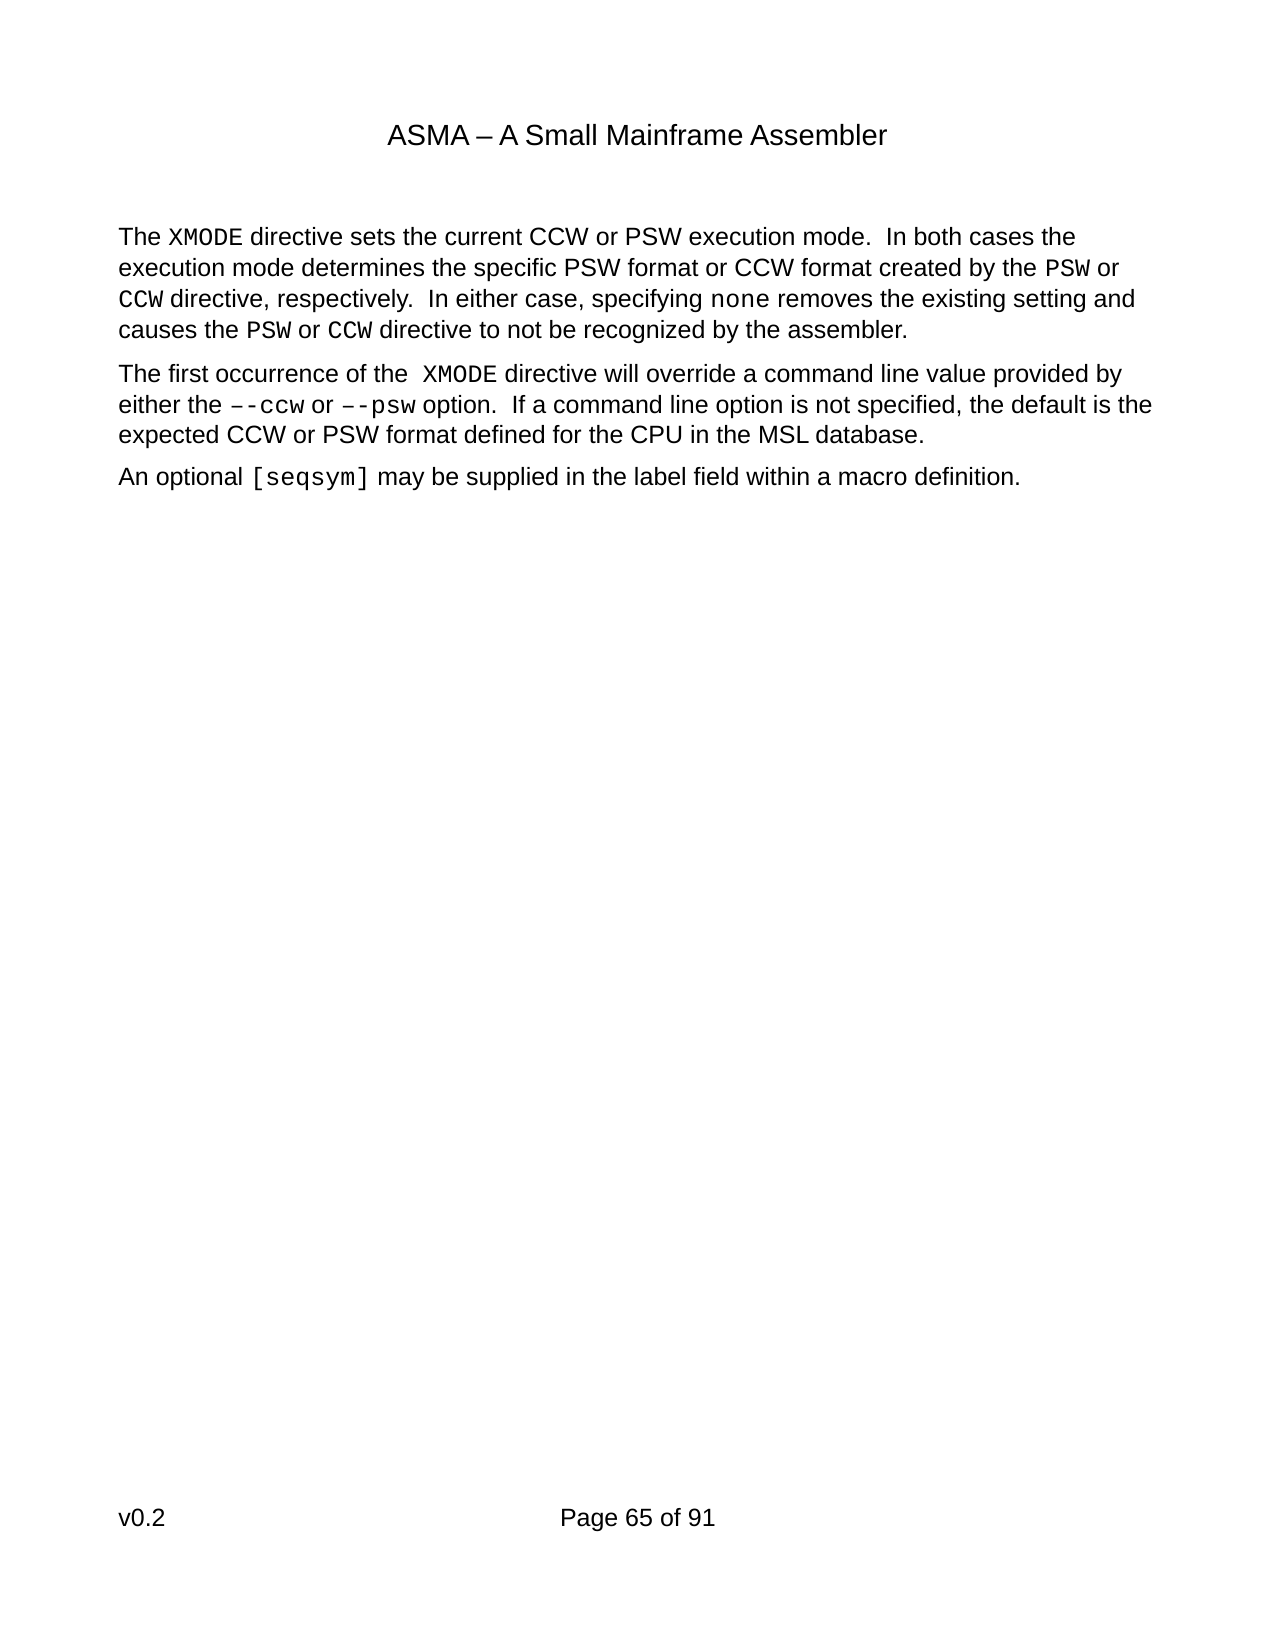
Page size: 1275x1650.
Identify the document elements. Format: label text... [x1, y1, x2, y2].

text The first occurrence of the XMODE directive will override a command line value provided by either the –-ccw or –-psw option. If a command line option is not specified, the default is the expected CCW or PSW format defined for the CPU in the MSL database. [118, 359, 1157, 449]
text An optional [seqsym] may be supplied in the label field within a macro definition. [118, 462, 1157, 493]
text The XMODE directive sets the current CCW or PSW execution mode. In both cases the execution mode determines the specific PSW format or CCW format created by the PSW or CCW directive, respectively. In either case, specifying none removes the existing setting and causes the PSW or CCW directive to not be recognized by the assembler. [118, 222, 1157, 346]
